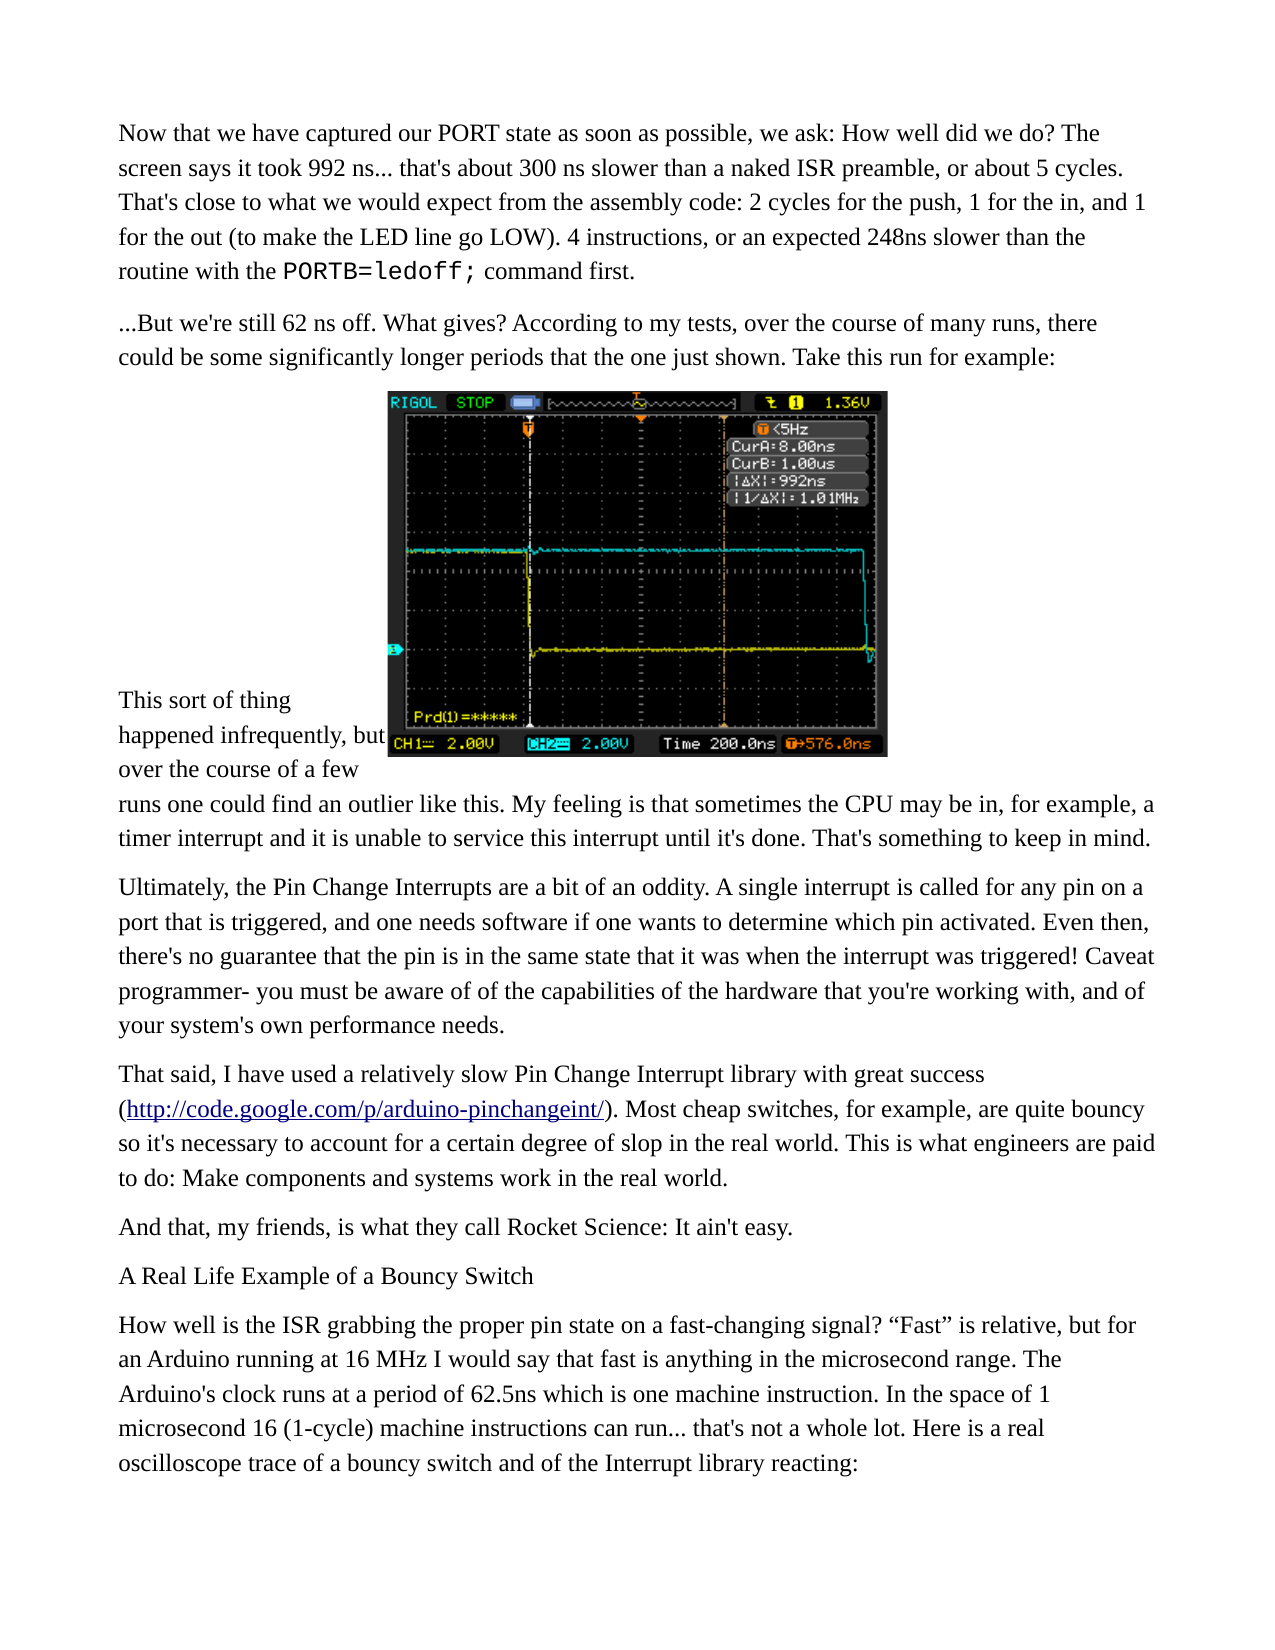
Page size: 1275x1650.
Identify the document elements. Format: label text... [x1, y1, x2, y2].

text That said, I have used a relatively slow Pin Change Interrupt library with great success (http://code.google.com/p/arduino-pinchangeint/). Most cheap switches, for example, are quite bouncy so it's necessary to account for a certain degree of slop in the real world. This is what engineers are paid to do: Make components and systems work in the real world. [118, 1059, 1157, 1192]
text A Real Life Example of a Bouncy Switch [118, 1261, 1157, 1290]
text And that, my friends, is what they call Rocket Science: It ain't easy. [118, 1212, 1157, 1241]
text How well is the ISR grabbing the proper pin state on a fast-changing signal? “Fast” is relative, but for an Arduino running at 16 MHz I would say that fast is anything in the microsecond range. The Arduino's clock runs at a period of 62.5ns which is one machine instruction. In the space of 1 microsecond 16 (1-cycle) machine instructions can run... that's not a whole lot. Here is a real oscilloscope trace of a bouncy switch and of the Interrupt library reacting: [118, 1310, 1157, 1477]
picture [387, 391, 888, 757]
text Ultimately, the Pin Change Interrupts are a bit of an oddity. A single interrupt is called for any pin on a port that is triggered, and one needs software if one wants to determine which pin activated. Even then, there's no guarantee that the pin is in the same state that it was when the interrupt was triggered! Caveat programmer- you must be aware of of the capabilities of the hardware that you're working with, and of your system's own performance needs. [118, 872, 1157, 1039]
text ...But we're still 62 ns off. What gives? According to my tests, over the course of many runs, there could be some significantly longer periods that the one just shown. Take this run for example: [118, 308, 1157, 371]
text Now that we have captured our PORT state as soon as possible, we ask: How well did we do? The screen says it took 992 ns... that's about 300 ns slower than a naked ISR preamble, or about 5 cycles. That's close to what we would expect from the assembly code: 2 cycles for the push, 1 for the in, and 1 for the out (to make the LED line go LOW). 4 instructions, or an expected 248ns slower than the routine with the PORTB=ledoff; command first. [118, 118, 1157, 287]
text This sort of thing happened infrequently, but over the course of a few runs one could find an outlier like this. My feeling is that sometimes the CPU may be in, for example, a timer interrupt and it is unable to service this interrupt until it's done. That's something to keep in mind. [118, 686, 1157, 852]
